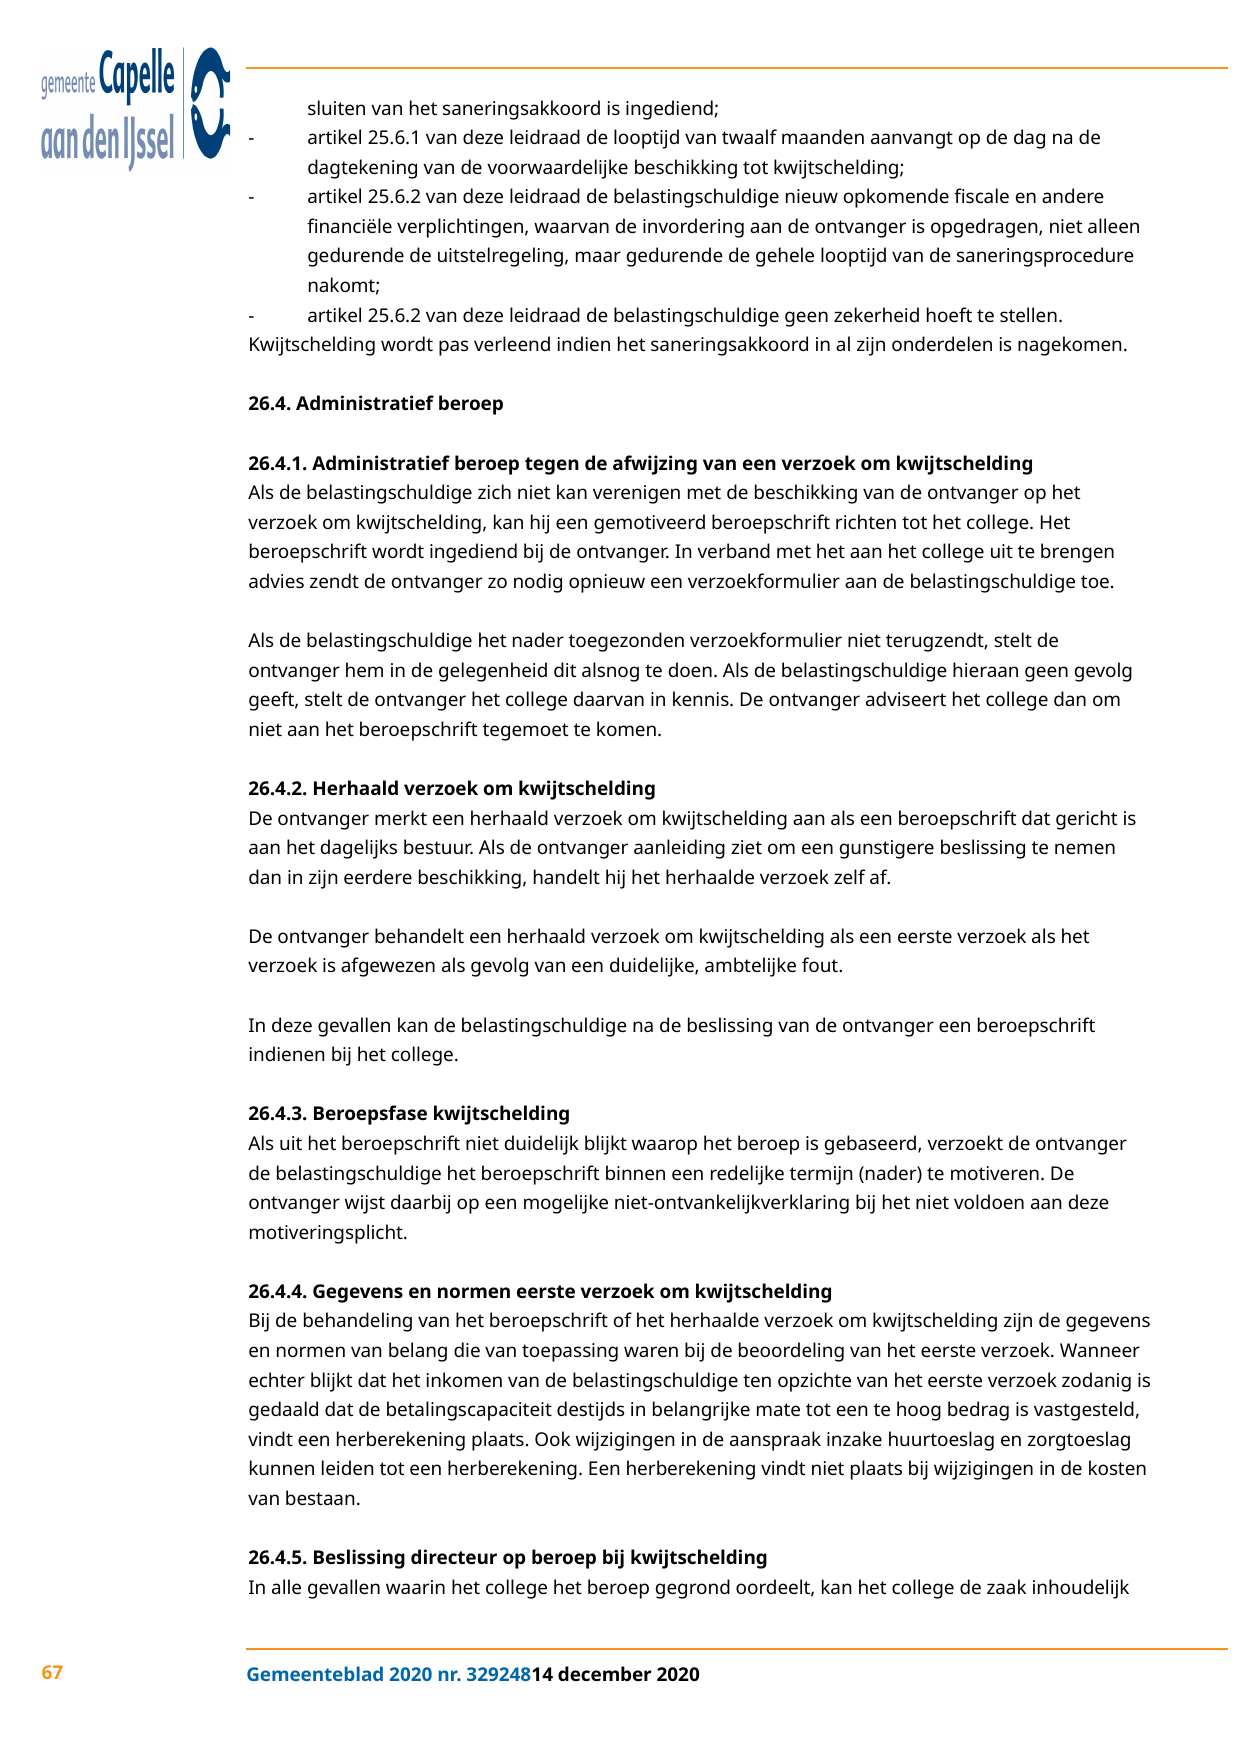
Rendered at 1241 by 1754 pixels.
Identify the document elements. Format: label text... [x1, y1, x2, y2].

picture [41, 47, 231, 172]
text Als de belastingschuldige zich niet kan verenigen met de beschikking van de ontvanger op het verzoek om kwijtschelding, kan hij een gemotiveerd beroepschrift richten tot het college. Het beroepschrift wordt ingediend bij de ontvanger. In verband met het aan het college uit te brengen advies zendt de ontvanger zo nodig opnieuw een verzoekformulier aan de belastingschuldige toe. [248, 479, 1152, 594]
list artikel 25.6.1 van deze leidraad de looptijd van twaalf maanden aanvangt op de dag na de dagtekening van de voorwaardelijke beschikking tot kwijtschelding; [248, 124, 1152, 180]
text Als uit het beroepschrift niet duidelijk blijkt waarop het beroep is gebaseerd, verzoekt de ontvanger de belastingschuldige het beroepschrift binnen een redelijke termijn (nader) te motiveren. De ontvanger wijst daarbij op een mogelijke niet-ontvankelijkverklaring bij het niet voldoen aan deze motiveringsplicht. [248, 1130, 1152, 1245]
text 26.4.4. Gegevens en normen eerste verzoek om kwijtschelding [248, 1278, 1152, 1304]
text 26.4. Administratief beroep [248, 391, 1152, 416]
text De ontvanger merkt een herhaald verzoek om kwijtschelding aan als een beroepschrift dat gericht is aan het dagelijks bestuur. Als de ontvanger aanleiding ziet om een gunstigere beslissing te nemen dan in zijn eerdere beschikking, handelt hij het herhaalde verzoek zelf af. [248, 805, 1152, 890]
list artikel 25.6.2 van deze leidraad de belastingschuldige nieuw opkomende fiscale en andere financiële verplichtingen, waarvan de invordering aan de ontvanger is opgedragen, niet alleen gedurende de uitstelregeling, maar gedurende de gehele looptijd van de saneringsprocedure nakomt; [248, 183, 1152, 298]
text In alle gevallen waarin het college het beroep gegrond oordeelt, kan het college de zaak inhoudelijk [248, 1574, 1152, 1600]
list artikel 25.6.2 van deze leidraad de belastingschuldige geen zekerheid hoeft te stellen. [248, 302, 1152, 328]
text 26.4.3. Beroepsfase kwijtschelding [248, 1101, 1152, 1126]
text Als de belastingschuldige het nader toegezonden verzoekformulier niet terugzendt, stelt de ontvanger hem in de gelegenheid dit alsnog te doen. Als de belastingschuldige hieraan geen gevolg geeft, stelt de ontvanger het college daarvan in kennis. De ontvanger adviseert het college dan om niet aan het beroepschrift tegemoet te komen. [248, 627, 1152, 742]
text 26.4.1. Administratief beroep tegen de afwijzing van een verzoek om kwijtschelding [248, 450, 1152, 476]
text In deze gevallen kan de belastingschuldige na de beslissing van de ontvanger een beroepschrift indienen bij het college. [248, 1012, 1152, 1067]
text De ontvanger behandelt een herhaald verzoek om kwijtschelding als een eerste verzoek als het verzoek is afgewezen als gevolg van een duidelijke, ambtelijke fout. [248, 923, 1152, 978]
list sluiten van het saneringsakkoord is ingediend; [248, 95, 1152, 121]
text Bij de behandeling van het beroepschrift of het herhaalde verzoek om kwijtschelding zijn de gegevens en normen van belang die van toepassing waren bij de beoordeling van het eerste verzoek. Wanneer echter blijkt dat het inkomen van de belastingschuldige ten opzichte van het eerste verzoek zodanig is gedaald dat de betalingscapaciteit destijds in belangrijke mate tot een te hoog bedrag is vastgesteld, vindt een herberekening plaats. Ook wijzigingen in de aanspraak inzake huurtoeslag en zorgtoeslag kunnen leiden tot een herberekening. Een herberekening vindt niet plaats bij wijzigingen in de kosten van bestaan. [248, 1308, 1152, 1511]
text 26.4.2. Herhaald verzoek om kwijtschelding [248, 775, 1152, 801]
text Kwijtschelding wordt pas verleend indien het saneringsakkoord in al zijn onderdelen is nagekomen. [248, 331, 1152, 357]
text 26.4.5. Beslissing directeur op beroep bij kwijtschelding [248, 1544, 1152, 1570]
